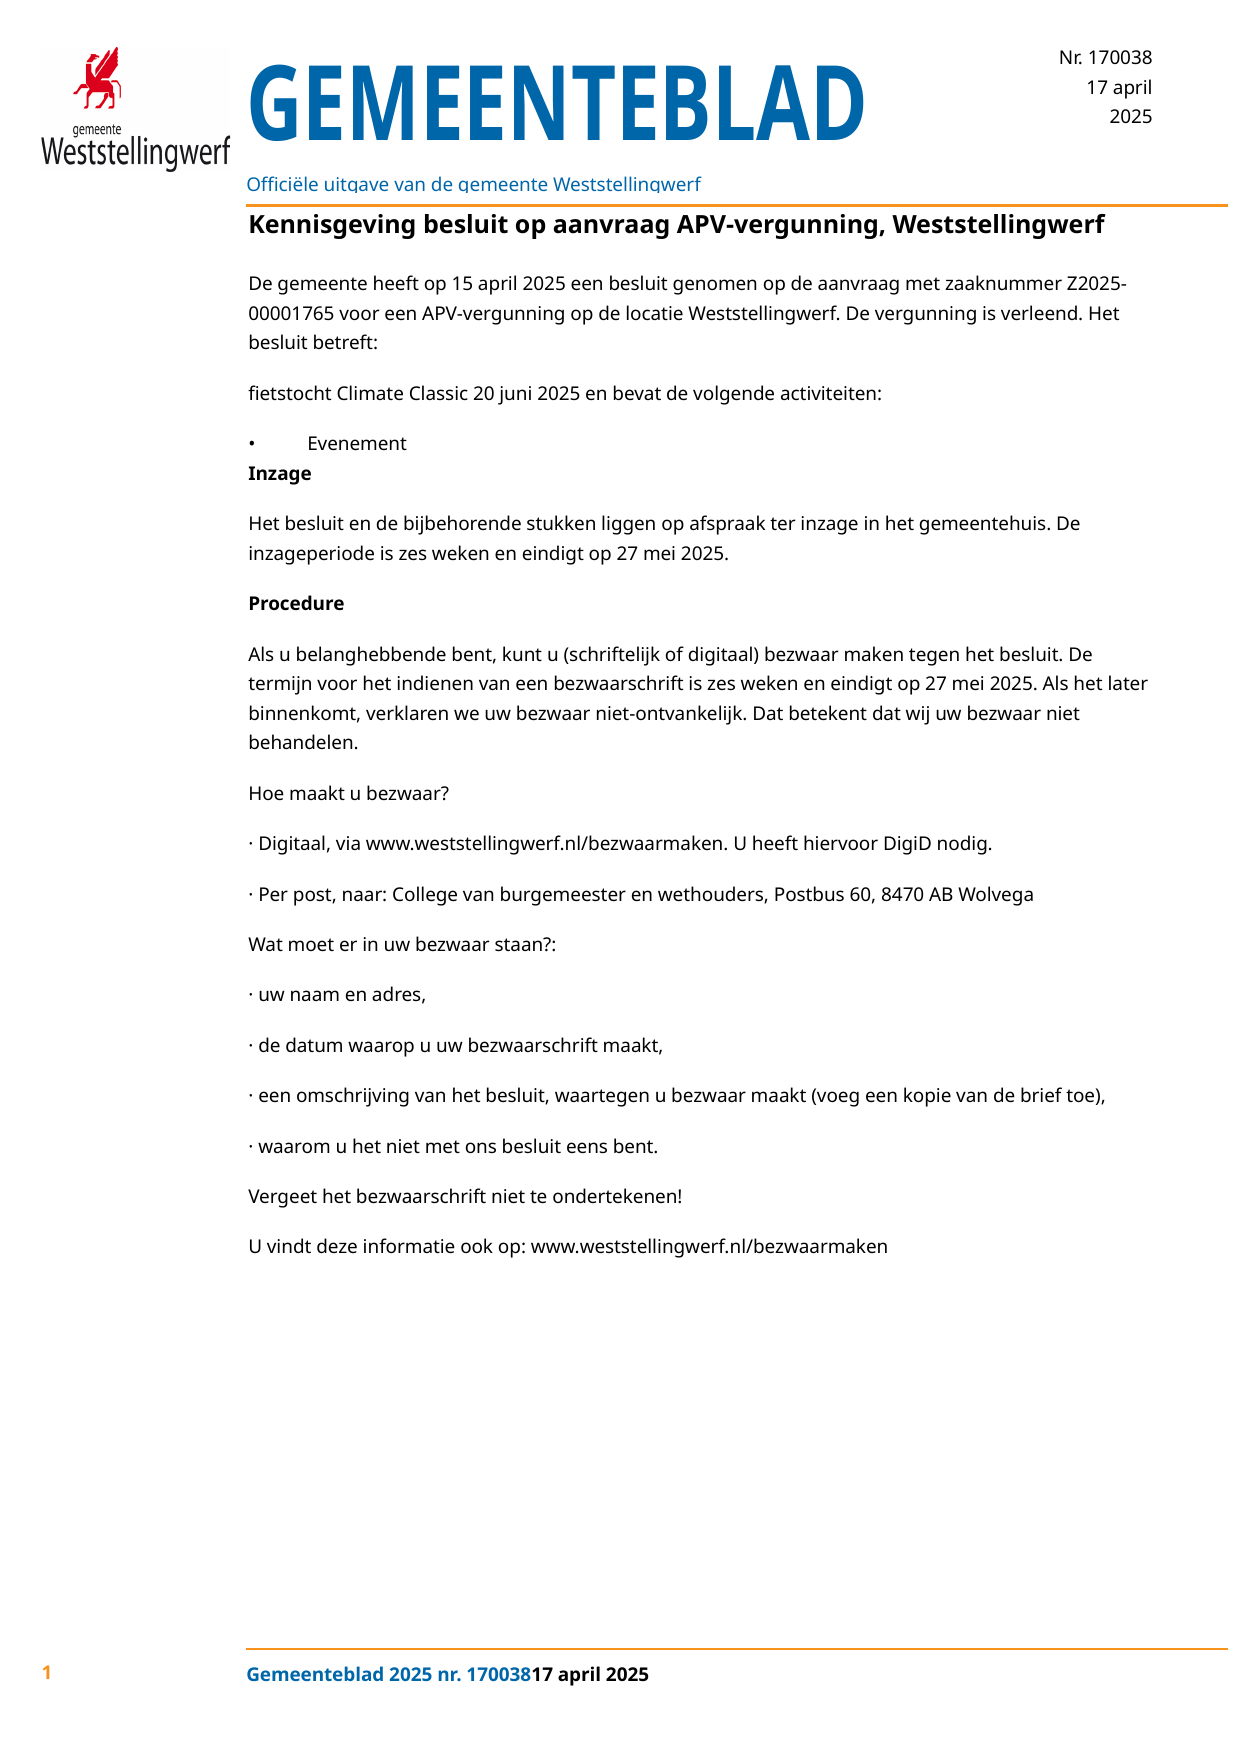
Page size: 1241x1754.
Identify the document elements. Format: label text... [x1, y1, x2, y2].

text De gemeente heeft op 15 april 2025 een besluit genomen op de aanvraag met zaaknummer Z2025-00001765 voor een APV-vergunning op de locatie Weststellingwerf. De vergunning is verleend. Het besluit betreft: [248, 270, 1152, 355]
list Evenement [248, 430, 1152, 456]
text U vindt deze informatie ook op: www.weststellingwerf.nl/bezwaarmaken [248, 1234, 1152, 1259]
text Inzage [248, 460, 1152, 486]
text · waarom u het niet met ons besluit eens bent. [248, 1133, 1152, 1158]
text Het besluit en de bijbehorende stukken liggen op afspraak ter inzage in het gemeentehuis. De inzageperiode is zes weken en eindigt op 27 mei 2025. [248, 510, 1152, 566]
text Kennisgeving besluit op aanvraag APV-vergunning, Weststellingwerf [248, 207, 1152, 241]
text · Per post, naar: College van burgemeester en wethouders, Postbus 60, 8470 AB Wolvega [248, 881, 1152, 906]
text Hoe maakt u bezwaar? [248, 780, 1152, 806]
text Vergeet het bezwaarschrift niet te ondertekenen! [248, 1183, 1152, 1209]
text · de datum waarop u uw bezwaarschrift maakt, [248, 1032, 1152, 1058]
text fietstocht Climate Classic 20 juni 2025 en bevat de volgende activiteiten: [248, 380, 1152, 406]
text Als u belanghebbende bent, kunt u (schriftelijk of digitaal) bezwaar maken tegen het besluit. De termijn voor het indienen van een bezwaarschrift is zes weken en eindigt op 27 mei 2025. Als het later binnenkomt, verklaren we uw bezwaar niet-ontvankelijk. Dat betekent dat wij uw bezwaar niet behandelen. [248, 641, 1152, 755]
text · een omschrijving van het besluit, waartegen u bezwaar maakt (voeg een kopie van de brief toe), [248, 1082, 1152, 1108]
picture [41, 47, 231, 172]
text Wat moet er in uw bezwaar staan?: [248, 931, 1152, 957]
text · Digitaal, via www.weststellingwerf.nl/bezwaarmaken. U heeft hiervoor DigiD nodig. [248, 830, 1152, 856]
text Procedure [248, 590, 1152, 616]
text · uw naam en adres, [248, 982, 1152, 1007]
